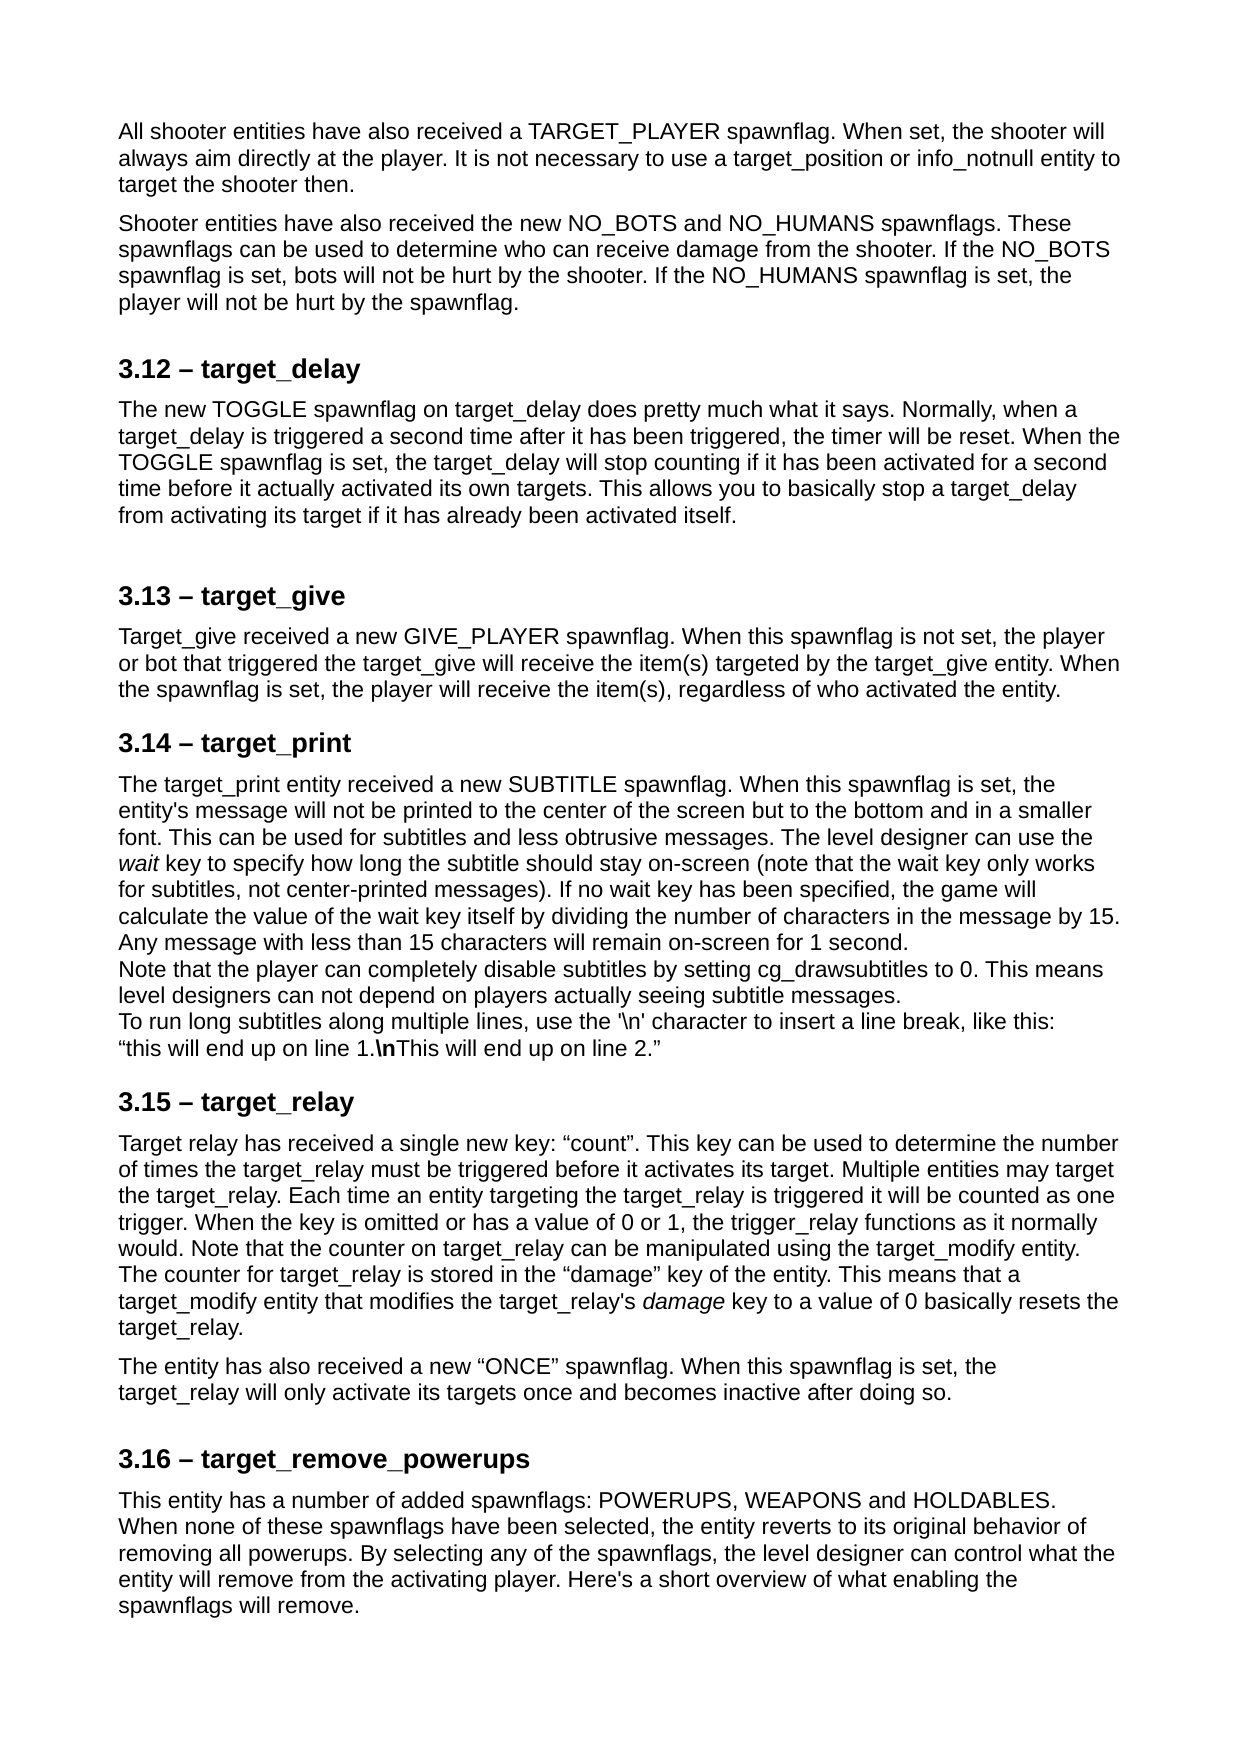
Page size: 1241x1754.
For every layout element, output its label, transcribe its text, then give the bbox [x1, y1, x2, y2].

subtitle 3.15 – target_relay [118, 1086, 1122, 1117]
text The target_print entity received a new SUBTITLE spawnflag. When this spawnflag is set, the entity's message will not be printed to the center of the screen but to the bottom and in a smaller font. This can be used for subtitles and less obtrusive messages. The level designer can use the wait key to specify how long the subtitle should stay on-screen (note that the wait key only works for subtitles, not center-printed messages). If no wait key has been specified, the game will calculate the value of the wait key itself by dividing the number of characters in the message by 15. Any message with less than 15 characters will remain on-screen for 1 second. [118, 771, 1122, 956]
text The new TOGGLE spawnflag on target_delay does pretty much what it says. Normally, when a target_delay is triggered a second time after it has been triggered, the timer will be reset. When the TOGGLE spawnflag is set, the target_delay will stop counting if it has been activated for a second time before it actually activated its own targets. This allows you to basically stop a target_delay from activating its target if it has already been activated itself. [118, 396, 1122, 528]
subtitle 3.16 – target_remove_powerups [118, 1443, 1122, 1474]
subtitle 3.13 – target_give [118, 579, 1122, 611]
text The entity has also received a new “ONCE” spawnflag. When this spawnflag is set, the target_relay will only activate its targets once and becomes inactive after doing so. [118, 1353, 1122, 1406]
text Target_give received a new GIVE_PLAYER spawnflag. When this spawnflag is not set, the player or bot that triggered the target_give will receive the item(s) targeted by the target_give entity. When the spawnflag is set, the player will receive the item(s), regardless of who activated the entity. [118, 623, 1122, 702]
text All shooter entities have also received a TARGET_PLAYER spawnflag. When set, the shooter will always aim directly at the player. It is not necessary to use a target_position or info_notnull entity to target the shooter then. [118, 118, 1122, 197]
subtitle 3.12 – target_delay [118, 353, 1122, 384]
text “this will end up on line 1.\nThis will end up on line 2.” [118, 1034, 1122, 1061]
subtitle 3.14 – target_print [118, 727, 1122, 758]
text This entity has a number of added spawnflags: POWERUPS, WEAPONS and HOLDABLES. When none of these spawnflags have been selected, the entity reverts to its original behavior of removing all powerups. By selecting any of the spawnflags, the level designer can control what the entity will remove from the activating player. Here's a short overview of what enabling the spawnflags will remove. [118, 1487, 1122, 1619]
text Target relay has received a single new key: “count”. This key can be used to determine the number of times the target_relay must be triggered before it activates its target. Multiple entities may target the target_relay. Each time an entity targeting the target_relay is triggered it will be counted as one trigger. When the key is omitted or has a value of 0 or 1, the trigger_relay functions as it normally would. Note that the counter on target_relay can be manipulated using the target_modify entity. The counter for target_relay is stored in the “damage” key of the entity. This means that a target_modify entity that modifies the target_relay's damage key to a value of 0 basically resets the target_relay. [118, 1130, 1122, 1341]
text Note that the player can completely disable subtitles by setting cg_drawsubtitles to 0. This means level designers can not depend on players actually seeing subtitle messages. To run long subtitles along multiple lines, use the '\n' character to insert a line break, like this: [118, 956, 1122, 1034]
text Shooter entities have also received the new NO_BOTS and NO_HUMANS spawnflags. These spawnflags can be used to determine who can receive damage from the shooter. If the NO_BOTS spawnflag is set, bots will not be hurt by the shooter. If the NO_HUMANS spawnflag is set, the player will not be hurt by the spawnflag. [118, 210, 1122, 315]
